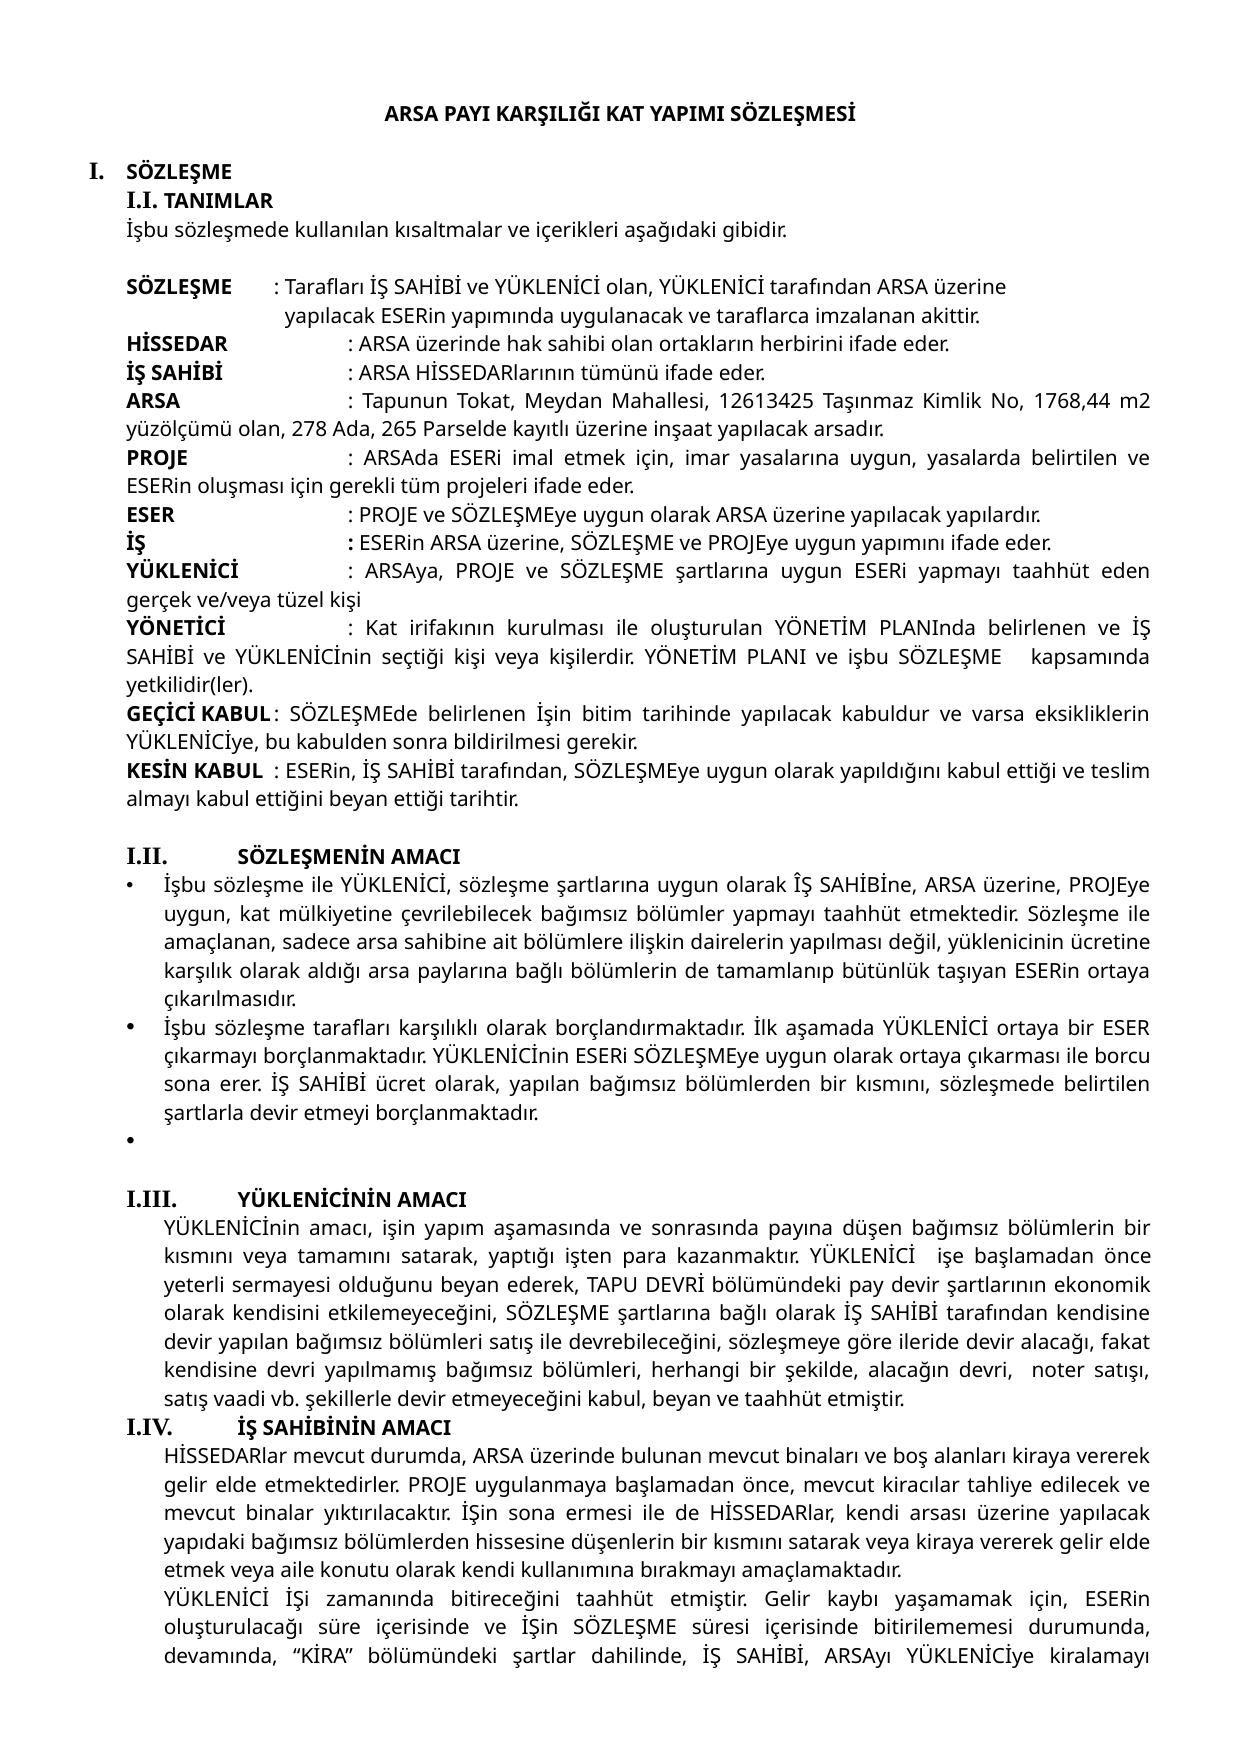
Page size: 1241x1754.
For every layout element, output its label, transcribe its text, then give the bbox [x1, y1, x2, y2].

list SÖZLEŞMENİN AMACI [126, 841, 1152, 871]
text YÜKLENİCİ : ARSAya, PROJE ve SÖZLEŞME şartlarına uygun ESERi yapmayı taahhüt eden gerçek ve/veya tüzel kişi [126, 557, 1152, 613]
list YÜKLENİCİ İŞi zamanında bitireceğini taahhüt etmiştir. Gelir kaybı yaşamamak için, ESERin oluşturulacağı süre içerisinde ve İŞin SÖZLEŞME süresi içerisinde bitirilememesi durumunda, devamında, “KİRA” bölümündeki şartlar dahilinde, İŞ SAHİBİ, ARSAyı YÜKLENİCİye kiralamayı [126, 1584, 1152, 1669]
text YÖNETİCİ : Kat irifakının kurulması ile oluşturulan YÖNETİM PLANInda belirlenen ve İŞ SAHİBİ ve YÜKLENİCİnin seçtiği kişi veya kişilerdir. YÖNETİM PLANI ve işbu SÖZLEŞME kapsamında yetkilidir(ler). [126, 613, 1152, 699]
list TANIMLAR [126, 186, 1152, 215]
text ARSA : Tapunun Tokat, Meydan Mahallesi, 12613425 Taşınmaz Kimlik No, 1768,44 m2 yüzölçümü olan, 278 Ada, 265 Parselde kayıtlı üzerine inşaat yapılacak arsadır. [126, 386, 1152, 443]
text İşbu sözleşmede kullanılan kısaltmalar ve içerikleri aşağıdaki gibidir. [126, 215, 1152, 243]
text GEÇİCİ KABUL : SÖZLEŞMEde belirlenen İşin bitim tarihinde yapılacak kabuldur ve varsa eksikliklerin YÜKLENİCİye, bu kabulden sonra bildirilmesi gerekir. [126, 699, 1152, 756]
text KESİN KABUL : ESERin, İŞ SAHİBİ tarafından, SÖZLEŞMEye uygun olarak yapıldığını kabul ettiği ve teslim almayı kabul ettiğini beyan ettiği tarihtir. [126, 756, 1152, 813]
text İŞ SAHİBİ : ARSA HİSSEDARlarının tümünü ifade eder. [126, 358, 1152, 386]
text SÖZLEŞME : Tarafları İŞ SAHİBİ ve YÜKLENİCİ olan, YÜKLENİCİ tarafından ARSA üzerine yapılacak ESERin yapımında uygulanacak ve taraflarca imzalanan akittir. [126, 272, 1152, 329]
text ARSA PAYI KARŞILIĞI KAT YAPIMI SÖZLEŞMESİ [88, 99, 1152, 128]
text HİSSEDAR : ARSA üzerinde hak sahibi olan ortakların herbirini ifade eder. [126, 329, 1152, 358]
text PROJE : ARSAda ESERi imal etmek için, imar yasalarına uygun, yasalarda belirtilen ve ESERin oluşması için gerekli tüm projeleri ifade eder. [126, 443, 1152, 500]
list İşbu sözleşme tarafları karşılıklı olarak borçlandırmaktadır. İlk aşamada YÜKLENİCİ ortaya bir ESER çıkarmayı borçlanmaktadır. YÜKLENİCİnin ESERi SÖZLEŞMEye uygun olarak ortaya çıkarması ile borcu sona erer. İŞ SAHİBİ ücret olarak, yapılan bağımsız bölümlerden bir kısmını, sözleşmede belirtilen şartlarla devir etmeyi borçlanmaktadır. [126, 1013, 1152, 1126]
list SÖZLEŞME [88, 156, 1152, 186]
text ESER : PROJE ve SÖZLEŞMEye uygun olarak ARSA üzerine yapılacak yapılardır. [126, 500, 1152, 528]
text İŞ : ESERin ARSA üzerine, SÖZLEŞME ve PROJEye uygun yapımını ifade eder. [126, 528, 1152, 557]
list İŞ SAHİBİNİN AMACI [126, 1412, 1152, 1442]
list YÜKLENİCİnin amacı, işin yapım aşamasında ve sonrasında payına düşen bağımsız bölümlerin bir kısmını veya tamamını satarak, yaptığı işten para kazanmaktır. YÜKLENİCİ işe başlamadan önce yeterli sermayesi olduğunu beyan ederek, TAPU DEVRİ bölümündeki pay devir şartlarının ekonomik olarak kendisini etkilemeyeceğini, SÖZLEŞME şartlarına bağlı olarak İŞ SAHİBİ tarafından kendisine devir yapılan bağımsız bölümleri satış ile devrebileceğini, sözleşmeye göre ileride devir alacağı, fakat kendisine devri yapılmamış bağımsız bölümleri, herhangi bir şekilde, alacağın devri, noter satışı, satış vaadi vb. şekillerle devir etmeyeceğini kabul, beyan ve taahhüt etmiştir. [126, 1213, 1152, 1412]
list HİSSEDARlar mevcut durumda, ARSA üzerinde bulunan mevcut binaları ve boş alanları kiraya vererek gelir elde etmektedirler. PROJE uygulanmaya başlamadan önce, mevcut kiracılar tahliye edilecek ve mevcut binalar yıktırılacaktır. İŞin sona ermesi ile de HİSSEDARlar, kendi arsası üzerine yapılacak yapıdaki bağımsız bölümlerden hissesine düşenlerin bir kısmını satarak veya kiraya vererek gelir elde etmek veya aile konutu olarak kendi kullanımına bırakmayı amaçlamaktadır. [126, 1442, 1152, 1584]
list İşbu sözleşme ile YÜKLENİCİ, sözleşme şartlarına uygun olarak ÎŞ SAHİBİne, ARSA üzerine, PROJEye uygun, kat mülkiyetine çevrilebilecek bağımsız bölümler yapmayı taahhüt etmektedir. Sözleşme ile amaçlanan, sadece arsa sahibine ait bölümlere ilişkin dairelerin yapılması değil, yüklenicinin ücretine karşılık olarak aldığı arsa paylarına bağlı bölümlerin de tamamlanıp bütünlük taşıyan ESERin ortaya çıkarılmasıdır. [126, 871, 1152, 1013]
list YÜKLENİCİNİN AMACI [126, 1184, 1152, 1213]
